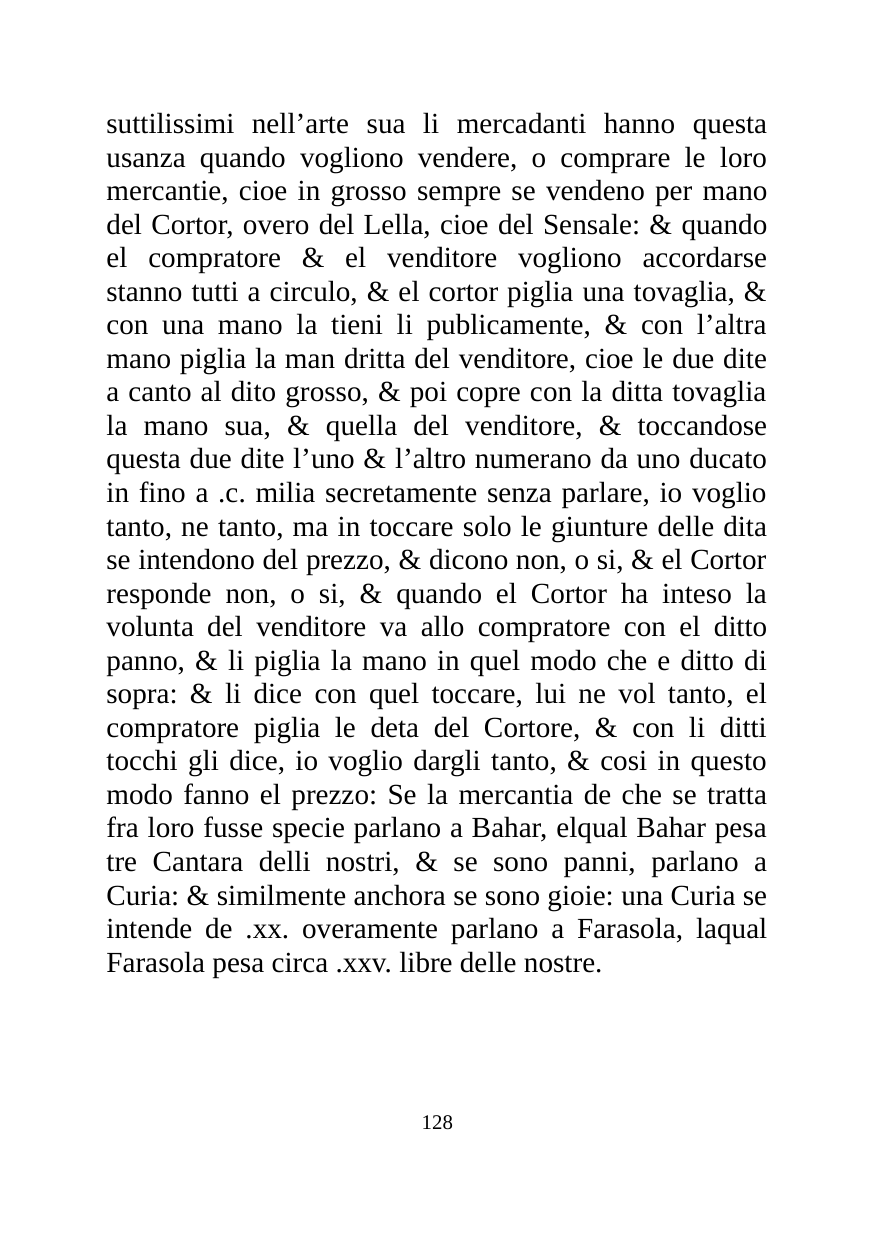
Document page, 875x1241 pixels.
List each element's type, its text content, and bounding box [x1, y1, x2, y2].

text suttilissimi nell’arte sua li mercadanti hanno questa usanza quando vogliono vendere, o comprare le loro mercantie, cioe in grosso sempre se vendeno per mano del Cortor, overo del Lella, cioe del Sensale: & quando el compratore & el venditore vogliono accordarse stanno tutti a circulo, & el cortor piglia una tovaglia, & con una mano la tieni li publicamente, & con l’altra mano piglia la man dritta del venditore, cioe le due dite a canto al dito grosso, & poi copre con la ditta tovaglia la mano sua, & quella del venditore, & toccandose questa due dite l’uno & l’altro numerano da uno ducato in fino a .c. milia secretamente senza parlare, io voglio tanto, ne tanto, ma in toccare solo le giunture delle dita se intendono del prezzo, & dicono non, o si, & el Cortor responde non, o si, & quando el Cortor ha inteso la volunta del venditore va allo compratore con el ditto panno, & li piglia la mano in quel modo che e ditto di sopra: & li dice con quel toccare, lui ne vol tanto, el compratore piglia le deta del Cortore, & con li ditti tocchi gli dice, io voglio dargli tanto, & cosi in questo modo fanno el prezzo: Se la mercantia de che se tratta fra loro fusse specie parlano a Bahar, elqual Bahar pesa tre Cantara delli nostri, & se sono panni, parlano a Curia: & similmente anchora se sono gioie: una Curia se intende de .xx. overamente parlano a Farasola, laqual Farasola pesa circa .xxv. libre delle nostre. [106, 106, 768, 978]
